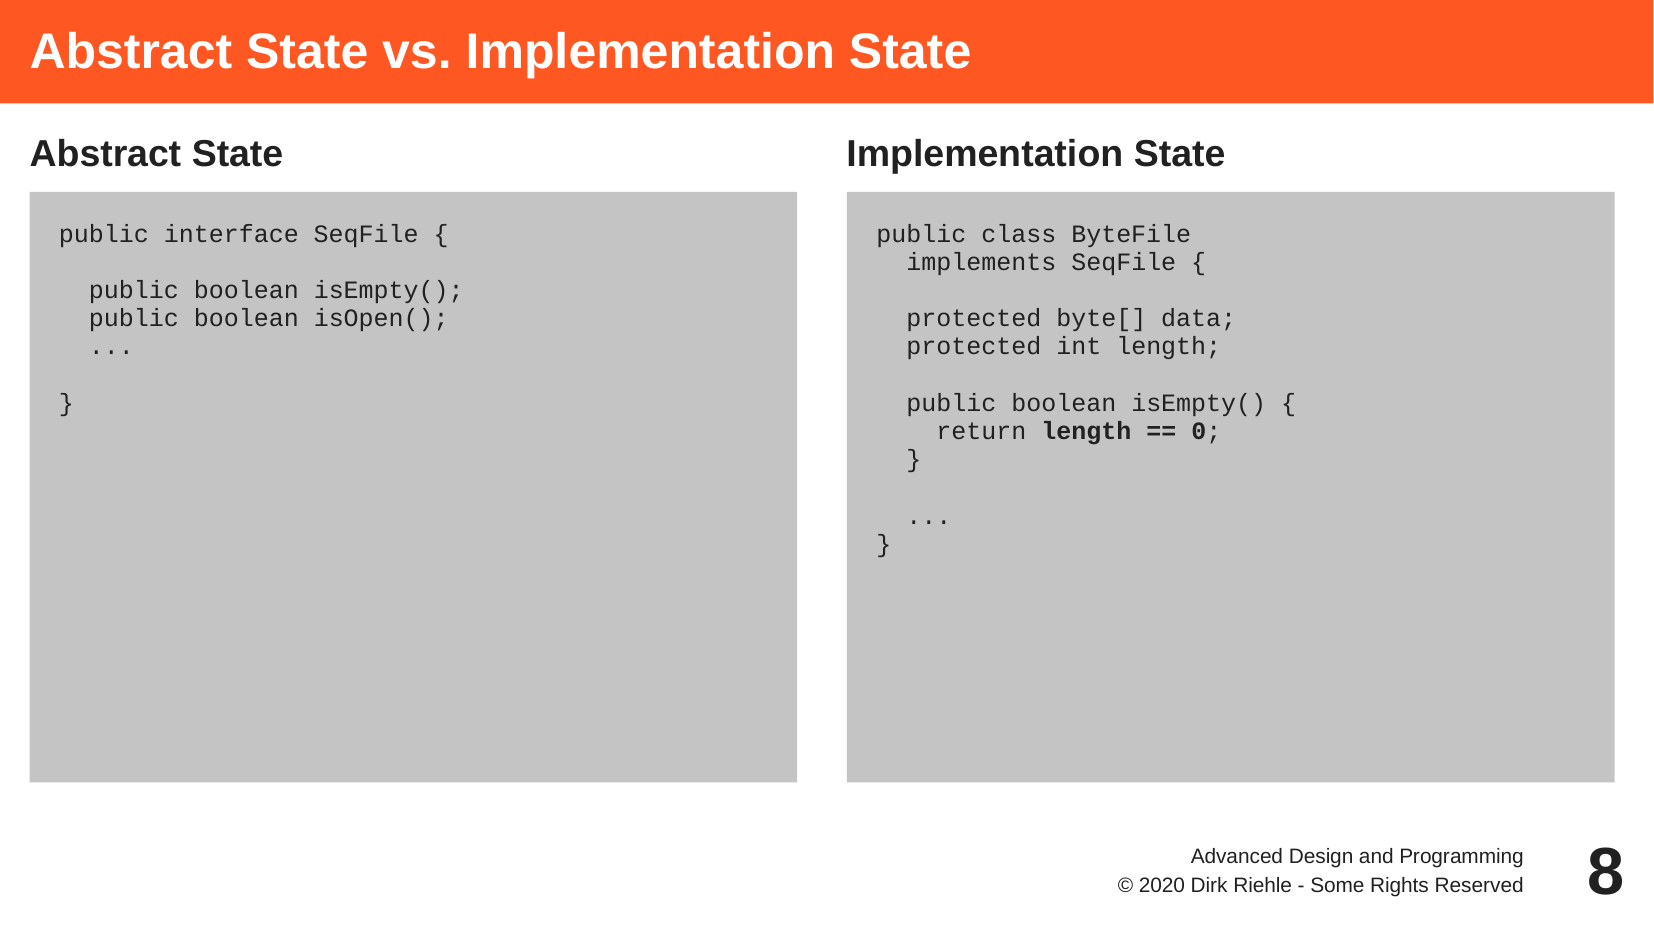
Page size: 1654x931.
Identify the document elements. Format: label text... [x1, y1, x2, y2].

list public class ByteFile implements SeqFile { protected byte[] data; protected int length; public boolean isEmpty() { return length == 0; } ... } [846, 191, 1615, 783]
list Implementation State [846, 132, 1625, 813]
list public interface SeqFile { public boolean isEmpty(); public boolean isOpen(); ... } [29, 191, 798, 783]
list Abstract State [29, 132, 808, 813]
title Abstract State vs. Implementation State [0, 0, 1654, 104]
